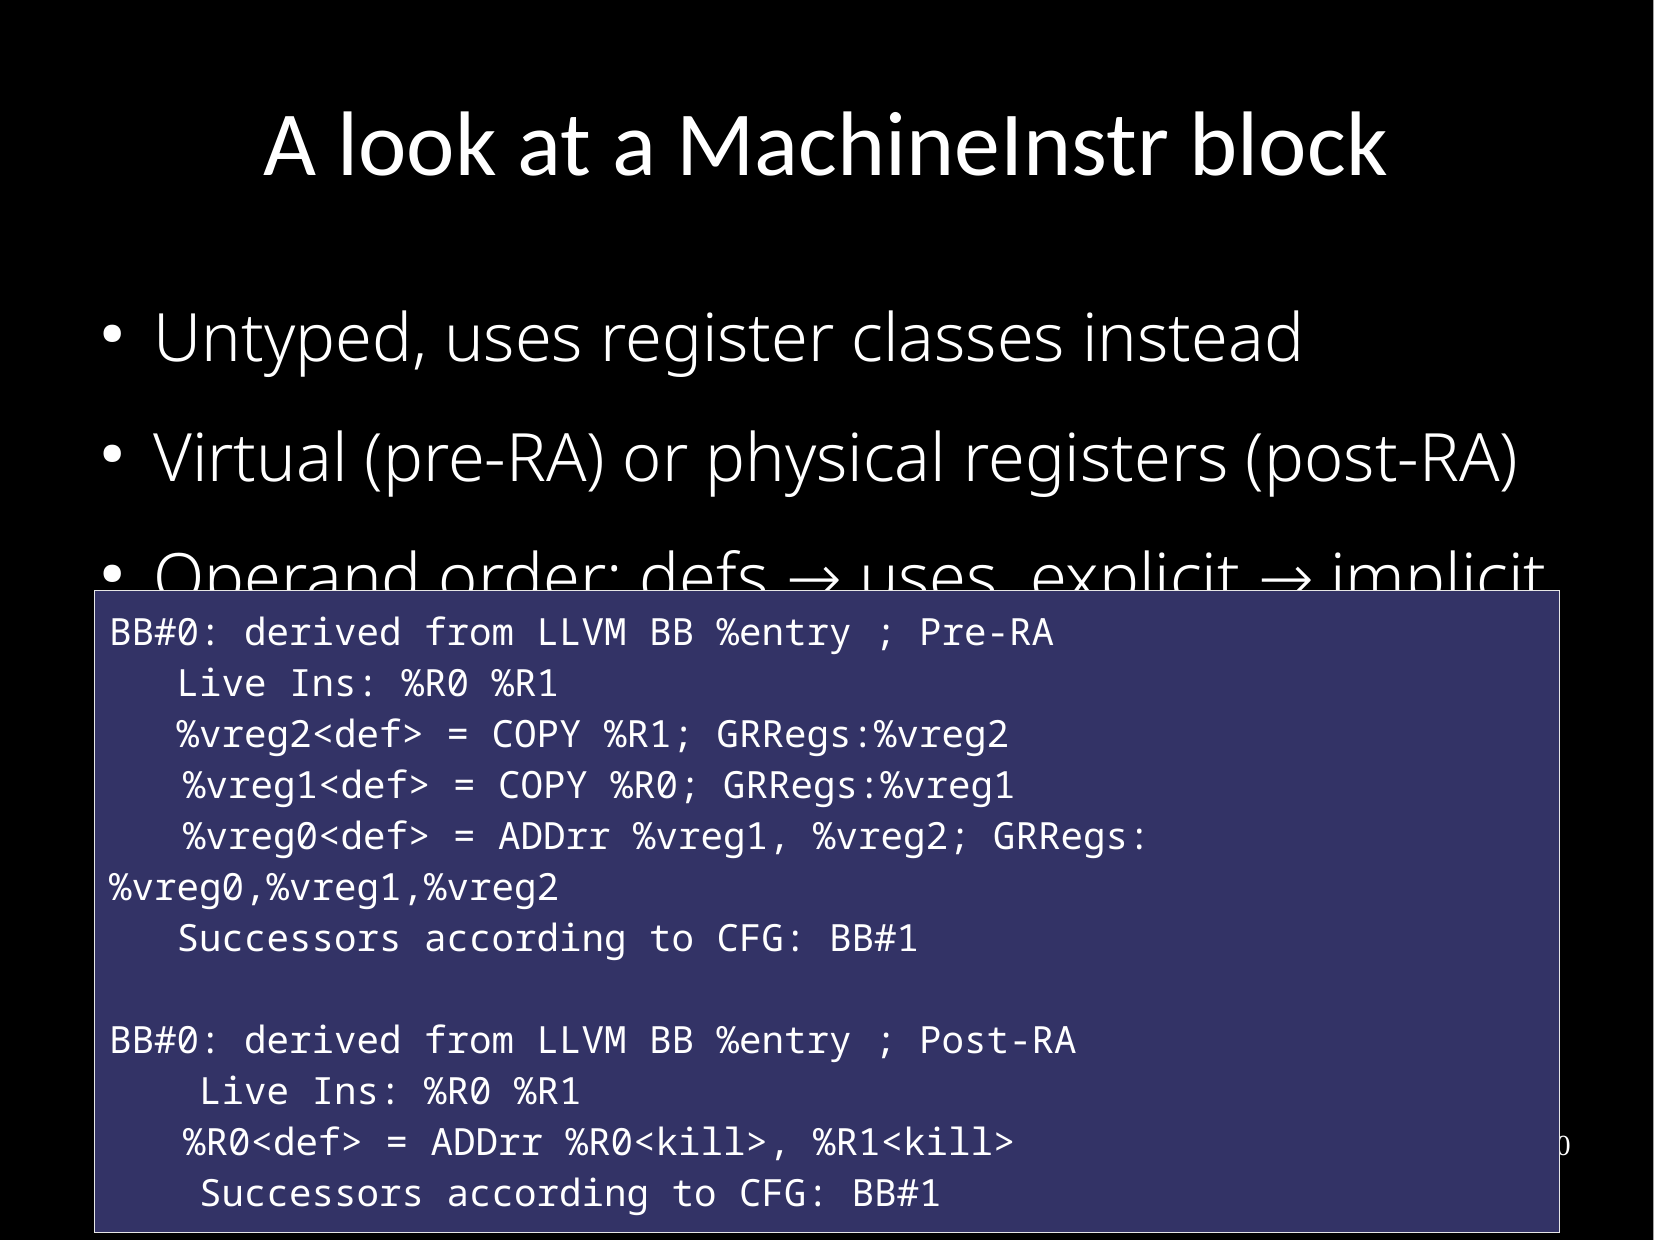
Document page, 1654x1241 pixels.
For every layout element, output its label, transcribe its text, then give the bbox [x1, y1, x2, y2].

title A look at a MachineInstr block [82, 49, 1571, 257]
text_box BB#0: derived from LLVM BB %entry ; Pre-RA Live Ins: %R0 %R1 %vreg2<def> = COPY %R1; GRRegs:%vreg2 %vreg1<def> = COPY %R0; GRRegs:%vreg1 %vreg0<def> = ADDrr %vreg1, %vreg2; GRRegs:%vreg0,%vreg1,%vreg2 Successors according to CFG: BB#1 BB#0: derived from LLVM BB %entry ; Post-RA Live Ins: %R0 %R1 %R0<def> = ADDrr %R0<kill>, %R1<kill> Successors according to CFG: BB#1 [94, 590, 1560, 1105]
list Untyped, uses register classes instead Virtual (pre-RA) or physical registers (post-RA) Operand order: defs → uses, explicit → implicit [82, 290, 1574, 745]
